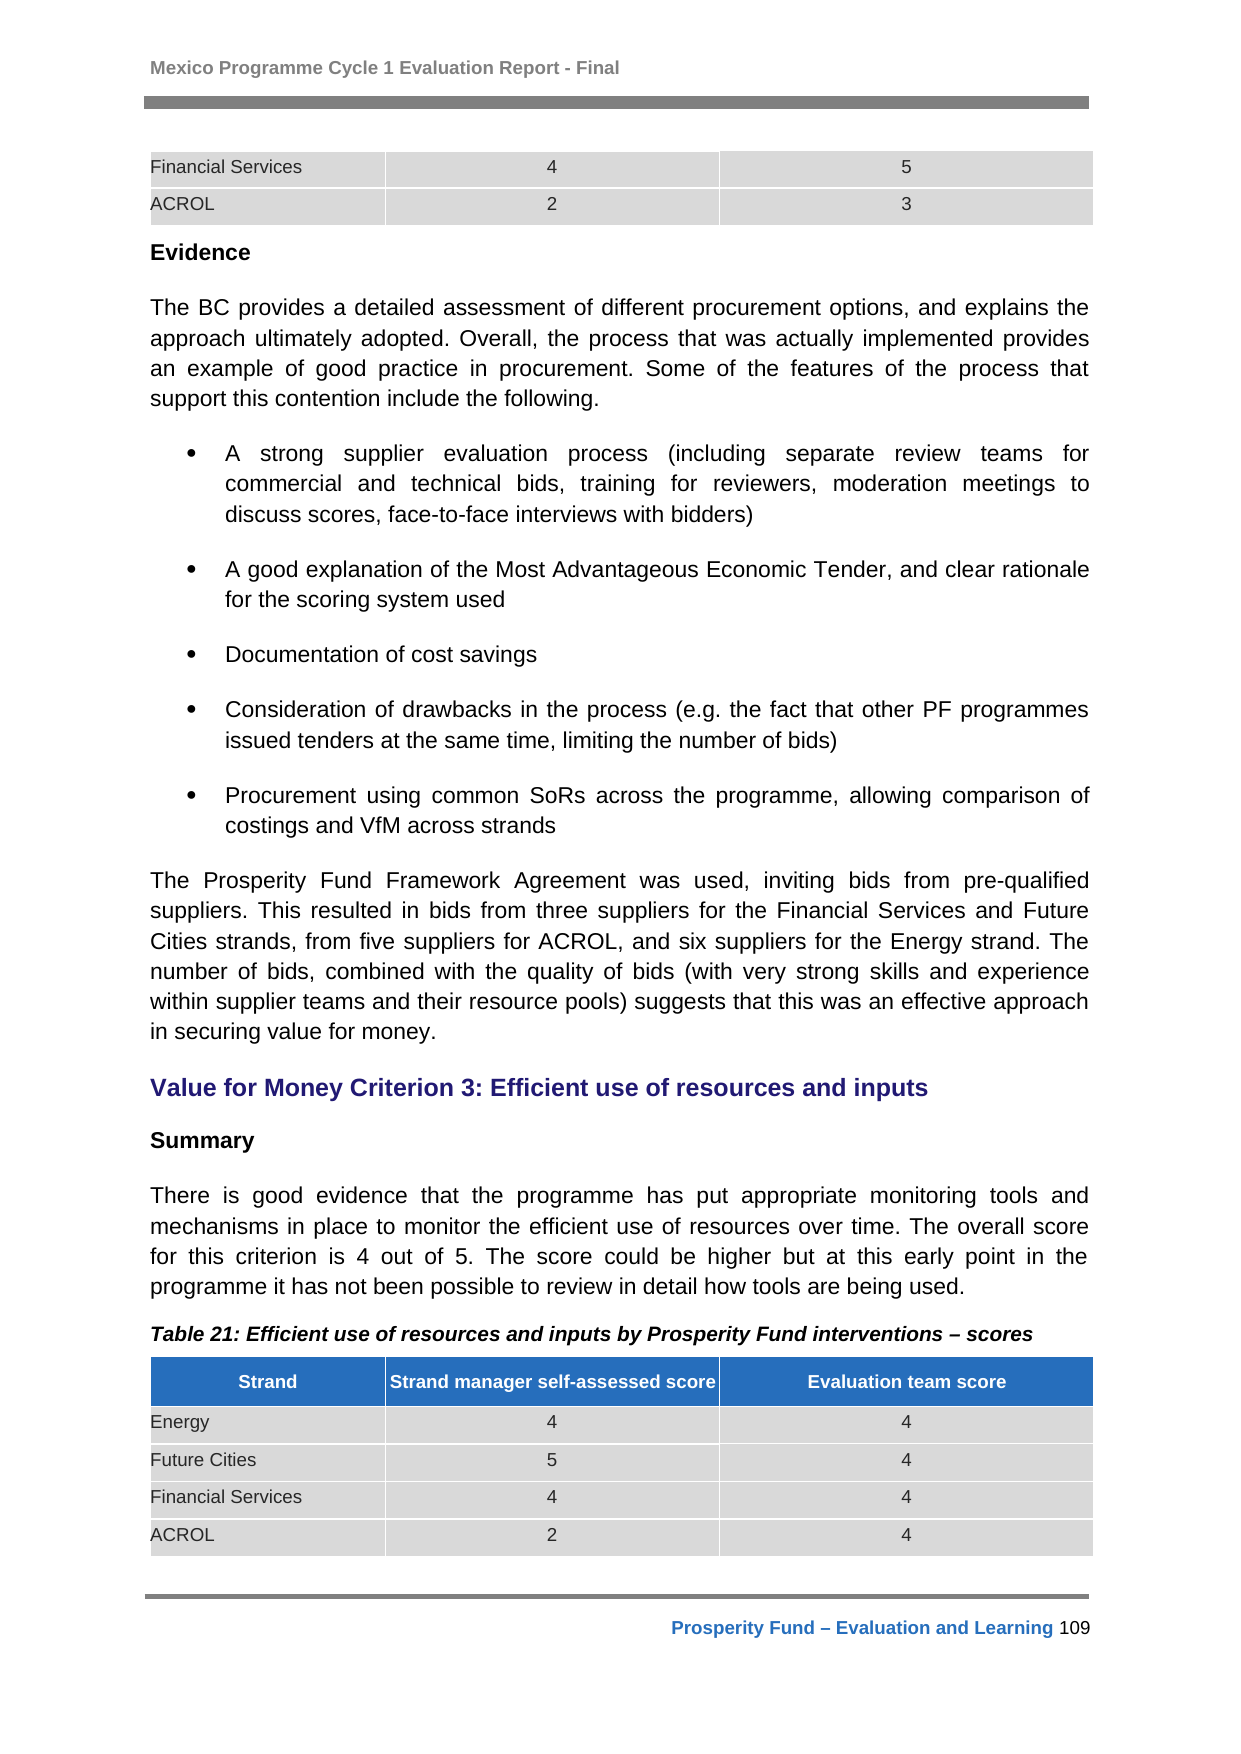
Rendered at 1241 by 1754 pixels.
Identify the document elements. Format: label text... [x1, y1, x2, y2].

text Evidence [150, 239, 1090, 265]
text The BC provides a detailed assessment of different procurement options, and explains the approach ultimately adopted. Overall, the process that was actually implemented provides an example of good practice in procurement. Some of the features of the process that support this contention include the following. [150, 294, 1090, 411]
table_cell 4 [386, 1482, 719, 1518]
table_cell Financial Services [151, 152, 385, 187]
list A strong supplier evaluation process (including separate review teams for commercial and technical bids, training for reviewers, moderation meetings to discuss scores, face-to-face interviews with bidders) [187, 440, 1090, 527]
table_header Strand [151, 1357, 385, 1406]
text There is good evidence that the programme has put appropriate monitoring tools and mechanisms in place to monitor the efficient use of resources over time. The overall score for this criterion is 4 out of 5. The score could be higher but at this early point in the programme it has not been possible to review in detail how tools are being used. [150, 1182, 1090, 1299]
text The Prosperity Fund Framework Agreement was used, inviting bids from pre-qualified suppliers. This resulted in bids from three suppliers for the Financial Services and Future Cities strands, from five suppliers for ACROL, and six suppliers for the Energy strand. The number of bids, combined with the quality of bids (with very strong skills and experience within supplier teams and their resource pools) suggests that this was an effective approach in securing value for money. [150, 867, 1090, 1044]
list A good explanation of the Most Advantageous Economic Tender, and clear rationale for the scoring system used [187, 556, 1090, 612]
table_cell 3 [720, 189, 1093, 225]
text Summary [150, 1127, 1090, 1153]
table_cell 4 [720, 1482, 1093, 1518]
table_cell 2 [386, 1520, 719, 1556]
table_cell Future Cities [151, 1445, 385, 1481]
table_cell 4 [720, 1520, 1093, 1556]
table_cell 4 [386, 152, 719, 187]
table_cell 2 [386, 189, 719, 225]
table_header Evaluation team score [720, 1357, 1093, 1406]
table_cell 4 [386, 1407, 719, 1443]
list Documentation of cost savings [187, 641, 1090, 667]
list Consideration of drawbacks in the process (e.g. the fact that other PF programmes issued tenders at the same time, limiting the number of bids) [187, 696, 1090, 753]
table_cell Energy [151, 1407, 385, 1443]
table_cell 4 [720, 1444, 1093, 1481]
table_cell Financial Services [151, 1482, 385, 1518]
table_cell ACROL [151, 1520, 385, 1556]
list Procurement using common SoRs across the programme, allowing comparison of costings and VfM across strands [187, 782, 1090, 838]
title Table 21: Efficient use of resources and inputs by Prosperity Fund interventions – scores [150, 1322, 1090, 1346]
table_cell ACROL [151, 189, 385, 225]
table_cell 4 [720, 1407, 1093, 1443]
table_cell 5 [720, 151, 1093, 187]
table_header Strand manager self-assessed score [386, 1357, 719, 1406]
subtitle Value for Money Criterion 3: Efficient use of resources and inputs [150, 1073, 1090, 1102]
table_cell 5 [386, 1445, 719, 1481]
